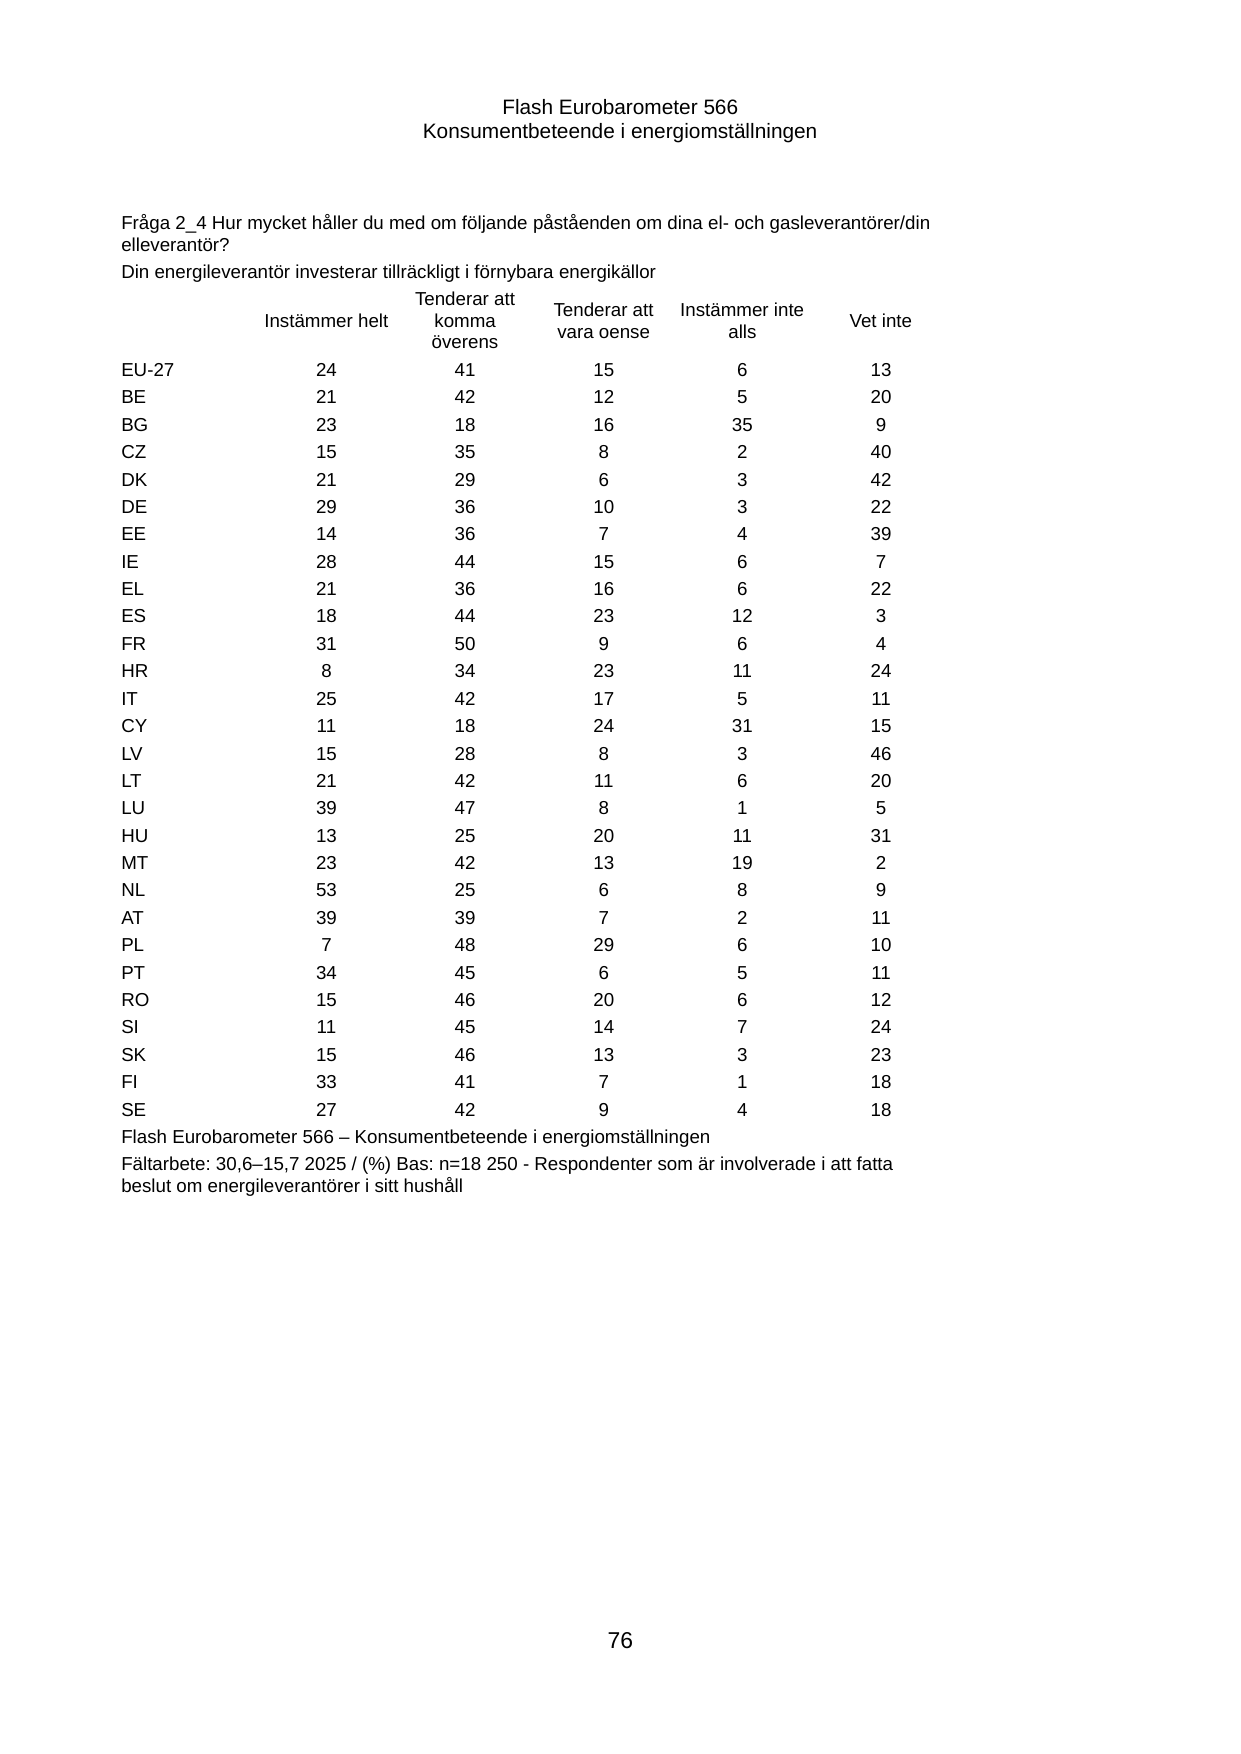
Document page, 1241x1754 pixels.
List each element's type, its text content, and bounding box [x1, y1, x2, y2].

table_cell 39 [395, 904, 534, 931]
table_cell MT [118, 849, 257, 876]
table_cell 5 [811, 794, 950, 822]
table_cell HU [118, 822, 257, 849]
table_cell ES [118, 603, 257, 630]
table_cell PT [118, 959, 257, 986]
table_cell 9 [534, 1096, 673, 1123]
table_cell 39 [811, 520, 950, 548]
table_cell 16 [534, 575, 673, 602]
table_cell Din energileverantör investerar tillräckligt i förnybara energikällor [118, 258, 950, 285]
table_cell 24 [257, 356, 395, 383]
table_cell 23 [534, 603, 673, 630]
table_cell Flash Eurobarometer 566 – Konsumentbeteende i energiomställningen [118, 1123, 950, 1150]
table_cell 53 [257, 876, 395, 904]
table_cell 2 [673, 904, 811, 931]
table_cell CY [118, 712, 257, 739]
table_cell 7 [534, 1068, 673, 1096]
table_cell 31 [673, 712, 811, 739]
table_cell 15 [257, 1041, 395, 1068]
table_cell 6 [673, 356, 811, 383]
table_cell 1 [673, 794, 811, 822]
table_cell 21 [257, 383, 395, 411]
table_cell RO [118, 986, 257, 1013]
table_cell 11 [534, 767, 673, 794]
table_cell 22 [811, 493, 950, 520]
table_cell 25 [257, 685, 395, 712]
table_cell 42 [395, 685, 534, 712]
table_cell EE [118, 520, 257, 548]
table_cell EL [118, 575, 257, 602]
table_cell 44 [395, 603, 534, 630]
table_cell SE [118, 1096, 257, 1123]
table_cell 42 [395, 767, 534, 794]
table_cell 39 [257, 794, 395, 822]
table_cell 3 [673, 493, 811, 520]
table_cell 29 [534, 931, 673, 958]
table_cell 3 [673, 465, 811, 493]
table_cell 9 [811, 411, 950, 438]
table_cell AT [118, 904, 257, 931]
table_cell 11 [811, 904, 950, 931]
table_cell 28 [395, 739, 534, 767]
table_cell 24 [811, 657, 950, 684]
table_cell PL [118, 931, 257, 958]
table_cell 25 [395, 876, 534, 904]
table_cell 42 [395, 383, 534, 411]
table_cell FR [118, 630, 257, 657]
table_cell 23 [257, 849, 395, 876]
table_cell 14 [534, 1013, 673, 1041]
table_cell 11 [673, 657, 811, 684]
table_cell CZ [118, 438, 257, 465]
table_cell 8 [534, 794, 673, 822]
table_cell 13 [534, 849, 673, 876]
table_cell DK [118, 465, 257, 493]
table_cell 23 [534, 657, 673, 684]
table_cell 6 [673, 548, 811, 575]
table_cell 28 [257, 548, 395, 575]
table_cell 21 [257, 465, 395, 493]
table_cell 23 [811, 1041, 950, 1068]
table_cell 13 [811, 356, 950, 383]
table_cell Instämmer helt [257, 285, 395, 356]
table_cell 20 [811, 767, 950, 794]
table_cell 8 [534, 438, 673, 465]
table_cell SI [118, 1013, 257, 1041]
table_cell 3 [811, 603, 950, 630]
table_cell BE [118, 383, 257, 411]
table_cell 15 [534, 356, 673, 383]
table_cell 6 [673, 630, 811, 657]
table_cell 42 [395, 1096, 534, 1123]
table_cell 5 [673, 959, 811, 986]
table_header Fråga 2_4 Hur mycket håller du med om följande påståenden om dina el- och gasleverantörer/din elleverantör? [118, 209, 950, 258]
table_cell 34 [257, 959, 395, 986]
table_cell 33 [257, 1068, 395, 1096]
table_cell 7 [811, 548, 950, 575]
table_cell 35 [395, 438, 534, 465]
table_cell 7 [257, 931, 395, 958]
table_cell 29 [257, 493, 395, 520]
table_cell BG [118, 411, 257, 438]
table_cell 11 [811, 685, 950, 712]
table_cell 14 [257, 520, 395, 548]
table_cell 15 [257, 438, 395, 465]
table_cell 22 [811, 575, 950, 602]
table_cell 46 [395, 1041, 534, 1068]
table_cell 4 [673, 1096, 811, 1123]
table_cell Instämmer inte alls [673, 285, 811, 356]
table_cell 20 [811, 383, 950, 411]
table_cell 34 [395, 657, 534, 684]
table_cell 35 [673, 411, 811, 438]
table_cell 23 [257, 411, 395, 438]
table_cell 21 [257, 575, 395, 602]
table_cell LT [118, 767, 257, 794]
table_cell 10 [534, 493, 673, 520]
table_cell 20 [534, 986, 673, 1013]
table_cell 15 [257, 986, 395, 1013]
table_cell 36 [395, 575, 534, 602]
table_cell 6 [673, 767, 811, 794]
table_cell EU-27 [118, 356, 257, 383]
table_cell 12 [811, 986, 950, 1013]
table_cell 36 [395, 493, 534, 520]
table_cell 7 [534, 520, 673, 548]
table_cell 8 [534, 739, 673, 767]
table_cell 7 [534, 904, 673, 931]
table_cell 15 [811, 712, 950, 739]
table_cell 6 [534, 959, 673, 986]
table_cell 6 [673, 575, 811, 602]
table_cell 4 [811, 630, 950, 657]
table_cell 42 [395, 849, 534, 876]
table_cell 18 [395, 712, 534, 739]
table_cell 48 [395, 931, 534, 958]
table_cell 7 [673, 1013, 811, 1041]
table_cell [118, 285, 257, 356]
table_cell 31 [257, 630, 395, 657]
table_cell 21 [257, 767, 395, 794]
table_cell 25 [395, 822, 534, 849]
table_cell 41 [395, 356, 534, 383]
table_cell 18 [811, 1068, 950, 1096]
table_cell 6 [673, 931, 811, 958]
table_cell 24 [811, 1013, 950, 1041]
table_cell Vet inte [811, 285, 950, 356]
table_cell SK [118, 1041, 257, 1068]
table_cell 41 [395, 1068, 534, 1096]
table_cell FI [118, 1068, 257, 1096]
table_cell IE [118, 548, 257, 575]
table_cell 11 [257, 1013, 395, 1041]
table_cell 1 [673, 1068, 811, 1096]
table_cell 18 [257, 603, 395, 630]
table_cell 20 [534, 822, 673, 849]
table_cell 9 [534, 630, 673, 657]
table_cell 15 [534, 548, 673, 575]
table_cell 46 [395, 986, 534, 1013]
table_cell HR [118, 657, 257, 684]
table_cell 8 [257, 657, 395, 684]
table_cell 15 [257, 739, 395, 767]
table_cell 6 [673, 986, 811, 1013]
table_cell 12 [534, 383, 673, 411]
table_cell 31 [811, 822, 950, 849]
table_cell 42 [811, 465, 950, 493]
table_cell 24 [534, 712, 673, 739]
table_cell 12 [673, 603, 811, 630]
table_cell 4 [673, 520, 811, 548]
table_cell 13 [257, 822, 395, 849]
table_cell 18 [811, 1096, 950, 1123]
table_cell 11 [811, 959, 950, 986]
table_cell 16 [534, 411, 673, 438]
table_cell 13 [534, 1041, 673, 1068]
table_cell 29 [395, 465, 534, 493]
table_cell 11 [257, 712, 395, 739]
table_cell 45 [395, 959, 534, 986]
table_cell 3 [673, 1041, 811, 1068]
table_cell NL [118, 876, 257, 904]
table_cell 2 [811, 849, 950, 876]
table_cell 47 [395, 794, 534, 822]
table_cell 8 [673, 876, 811, 904]
table_cell 27 [257, 1096, 395, 1123]
table_cell 10 [811, 931, 950, 958]
table_cell Tenderar att vara oense [534, 285, 673, 356]
table_cell 44 [395, 548, 534, 575]
table_cell 18 [395, 411, 534, 438]
table_cell 39 [257, 904, 395, 931]
table_cell 6 [534, 876, 673, 904]
table_cell 3 [673, 739, 811, 767]
table_cell 9 [811, 876, 950, 904]
table_cell IT [118, 685, 257, 712]
table_cell 19 [673, 849, 811, 876]
table_cell LV [118, 739, 257, 767]
table_cell 2 [673, 438, 811, 465]
table_cell 46 [811, 739, 950, 767]
table_cell Tenderar att komma överens [395, 285, 534, 356]
table_cell 5 [673, 383, 811, 411]
table_cell 17 [534, 685, 673, 712]
table_cell Fältarbete: 30,6–15,7 2025 / (%) Bas: n=18 250 - Respondenter som är involverade i att fatta beslut om energileverantörer i sitt hushåll [118, 1150, 950, 1199]
table_cell 36 [395, 520, 534, 548]
table_cell 11 [673, 822, 811, 849]
table_cell LU [118, 794, 257, 822]
table_cell 6 [534, 465, 673, 493]
table_cell 5 [673, 685, 811, 712]
table_cell DE [118, 493, 257, 520]
table_cell 45 [395, 1013, 534, 1041]
table_cell 40 [811, 438, 950, 465]
table_cell 50 [395, 630, 534, 657]
